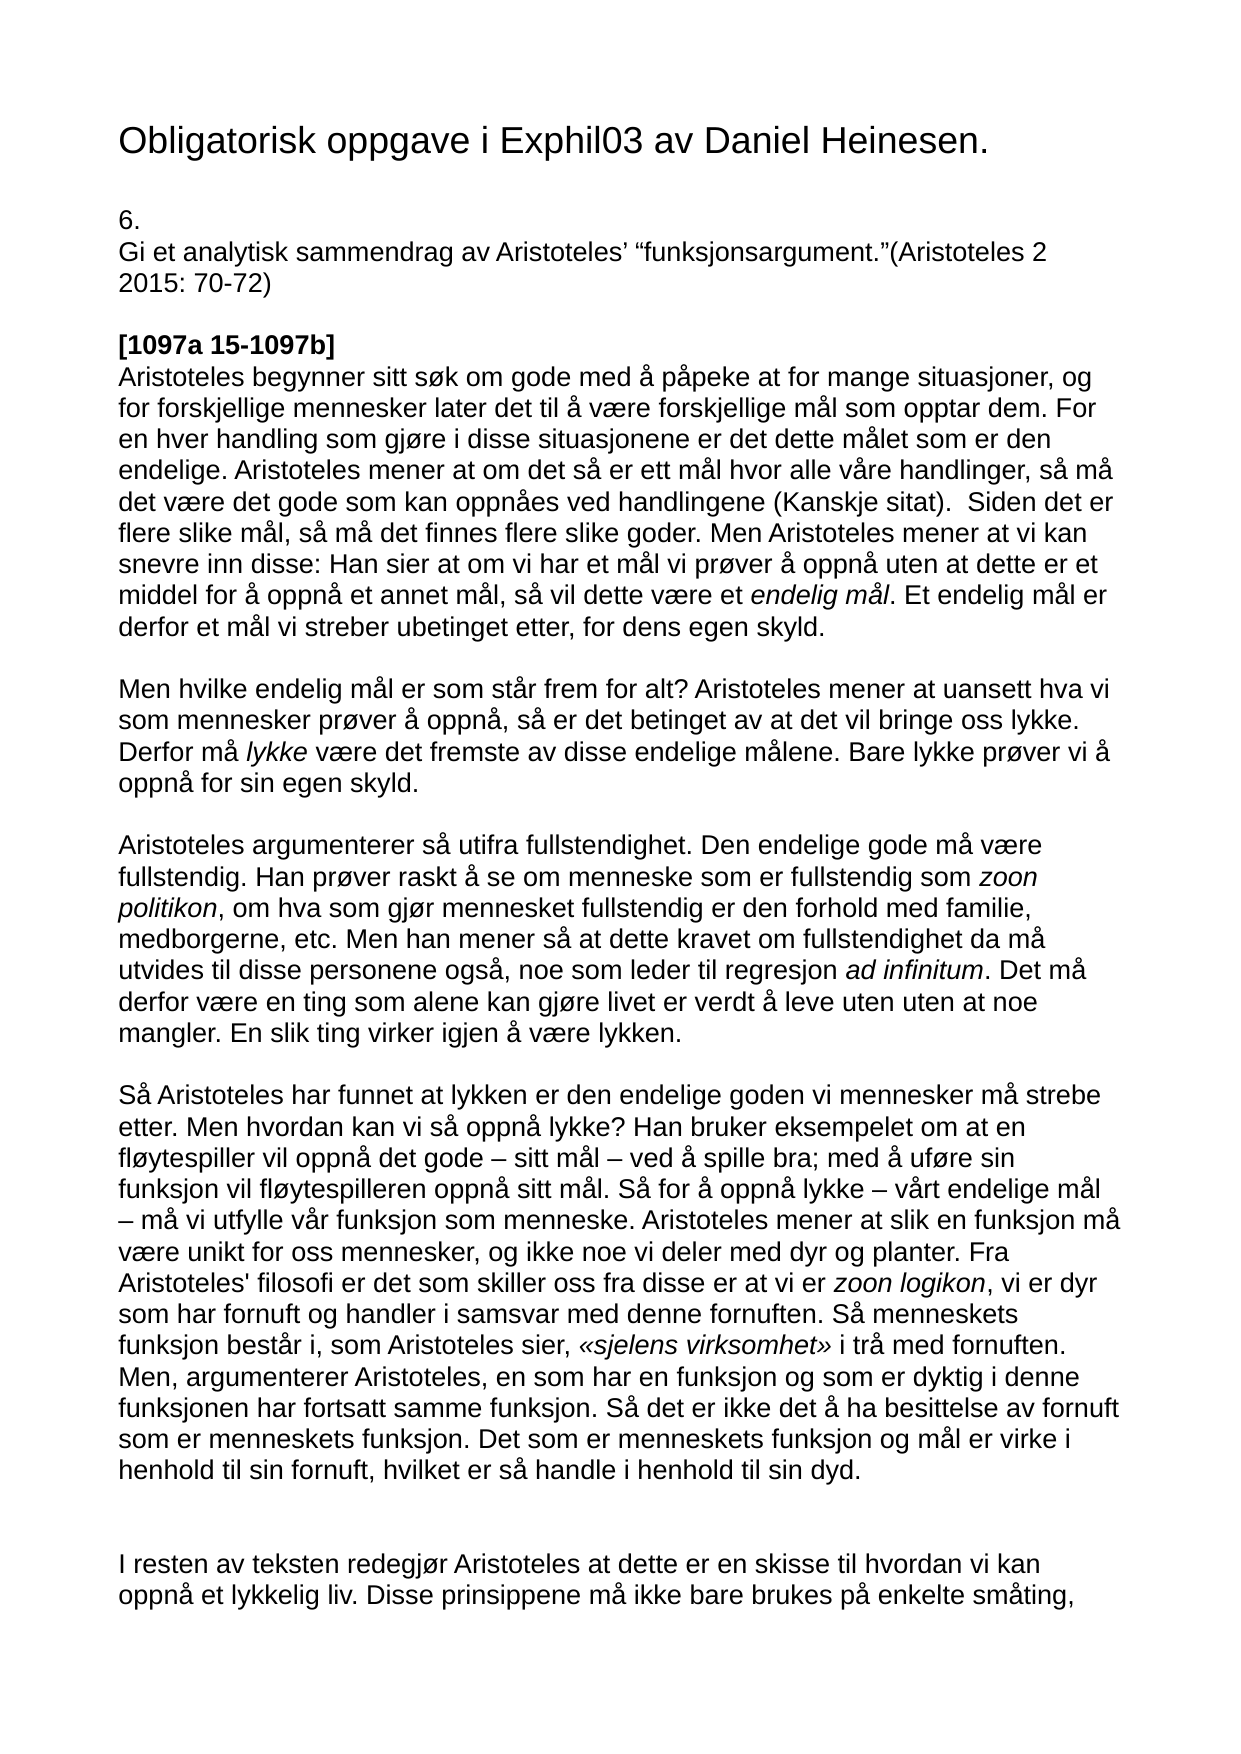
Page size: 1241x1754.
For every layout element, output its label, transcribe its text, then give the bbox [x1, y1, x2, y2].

text Så Aristoteles har funnet at lykken er den endelige goden vi mennesker må strebe etter. Men hvordan kan vi så oppnå lykke? Han bruker eksempelet om at en fløytespiller vil oppnå det gode – sitt mål – ved å spille bra; med å uføre sin funksjon vil fløytespilleren oppnå sitt mål. Så for å oppnå lykke – vårt endelige mål – må vi utfylle vår funksjon som menneske. Aristoteles mener at slik en funksjon må være unikt for oss mennesker, og ikke noe vi deler med dyr og planter. Fra Aristoteles' filosofi er det som skiller oss fra disse er at vi er zoon logikon, vi er dyr som har fornuft og handler i samsvar med denne fornuften. Så menneskets funksjon består i, som Aristoteles sier, «sjelens virksomhet» i trå med fornuften. Men, argumenterer Aristoteles, en som har en funksjon og som er dyktig i denne funksjonen har fortsatt samme funksjon. Så det er ikke det å ha besittelse av fornuft som er menneskets funksjon. Det som er menneskets funksjon og mål er virke i henhold til sin fornuft, hvilket er så handle i henhold til sin dyd. [118, 1079, 1122, 1486]
text I resten av teksten redegjør Aristoteles at dette er en skisse til hvordan vi kan oppnå et lykkelig liv. Disse prinsippene må ikke bare brukes på enkelte småting, [118, 1548, 1122, 1611]
text [1097a 15-1097b] [118, 329, 1122, 361]
text Gi et analytisk sammendrag av Aristoteles’ “funksjonsargument.”(Aristoteles 2 2015: 70-72) [118, 236, 1122, 298]
text Men hvilke endelig mål er som står frem for alt? Aristoteles mener at uansett hva vi som mennesker prøver å oppnå, så er det betinget av at det vil bringe oss lykke. Derfor må lykke være det fremste av disse endelige målene. Bare lykke prøver vi å oppnå for sin egen skyld. [118, 673, 1122, 798]
text Aristoteles begynner sitt søk om gode med å påpeke at for mange situasjoner, og for forskjellige mennesker later det til å være forskjellige mål som opptar dem. For en hver handling som gjøre i disse situasjonene er det dette målet som er den endelige. Aristoteles mener at om det så er ett mål hvor alle våre handlinger, så må det være det gode som kan oppnåes ved handlingene (Kanskje sitat). Siden det er flere slike mål, så må det finnes flere slike goder. Men Aristoteles mener at vi kan snevre inn disse: Han sier at om vi har et mål vi prøver å oppnå uten at dette er et middel for å oppnå et annet mål, så vil dette være et endelig mål. Et endelig mål er derfor et mål vi streber ubetinget etter, for dens egen skyld. [118, 361, 1122, 642]
text Aristoteles argumenterer så utifra fullstendighet. Den endelige gode må være fullstendig. Han prøver raskt å se om menneske som er fullstendig som zoon politikon, om hva som gjør mennesket fullstendig er den forhold med familie, medborgerne, etc. Men han mener så at dette kravet om fullstendighet da må utvides til disse personene også, noe som leder til regresjon ad infinitum. Det må derfor være en ting som alene kan gjøre livet er verdt å leve uten uten at noe mangler. En slik ting virker igjen å være lykken. [118, 829, 1122, 1048]
text Obligatorisk oppgave i Exphil03 av Daniel Heinesen. [118, 118, 1122, 161]
text 6. [118, 204, 1122, 236]
